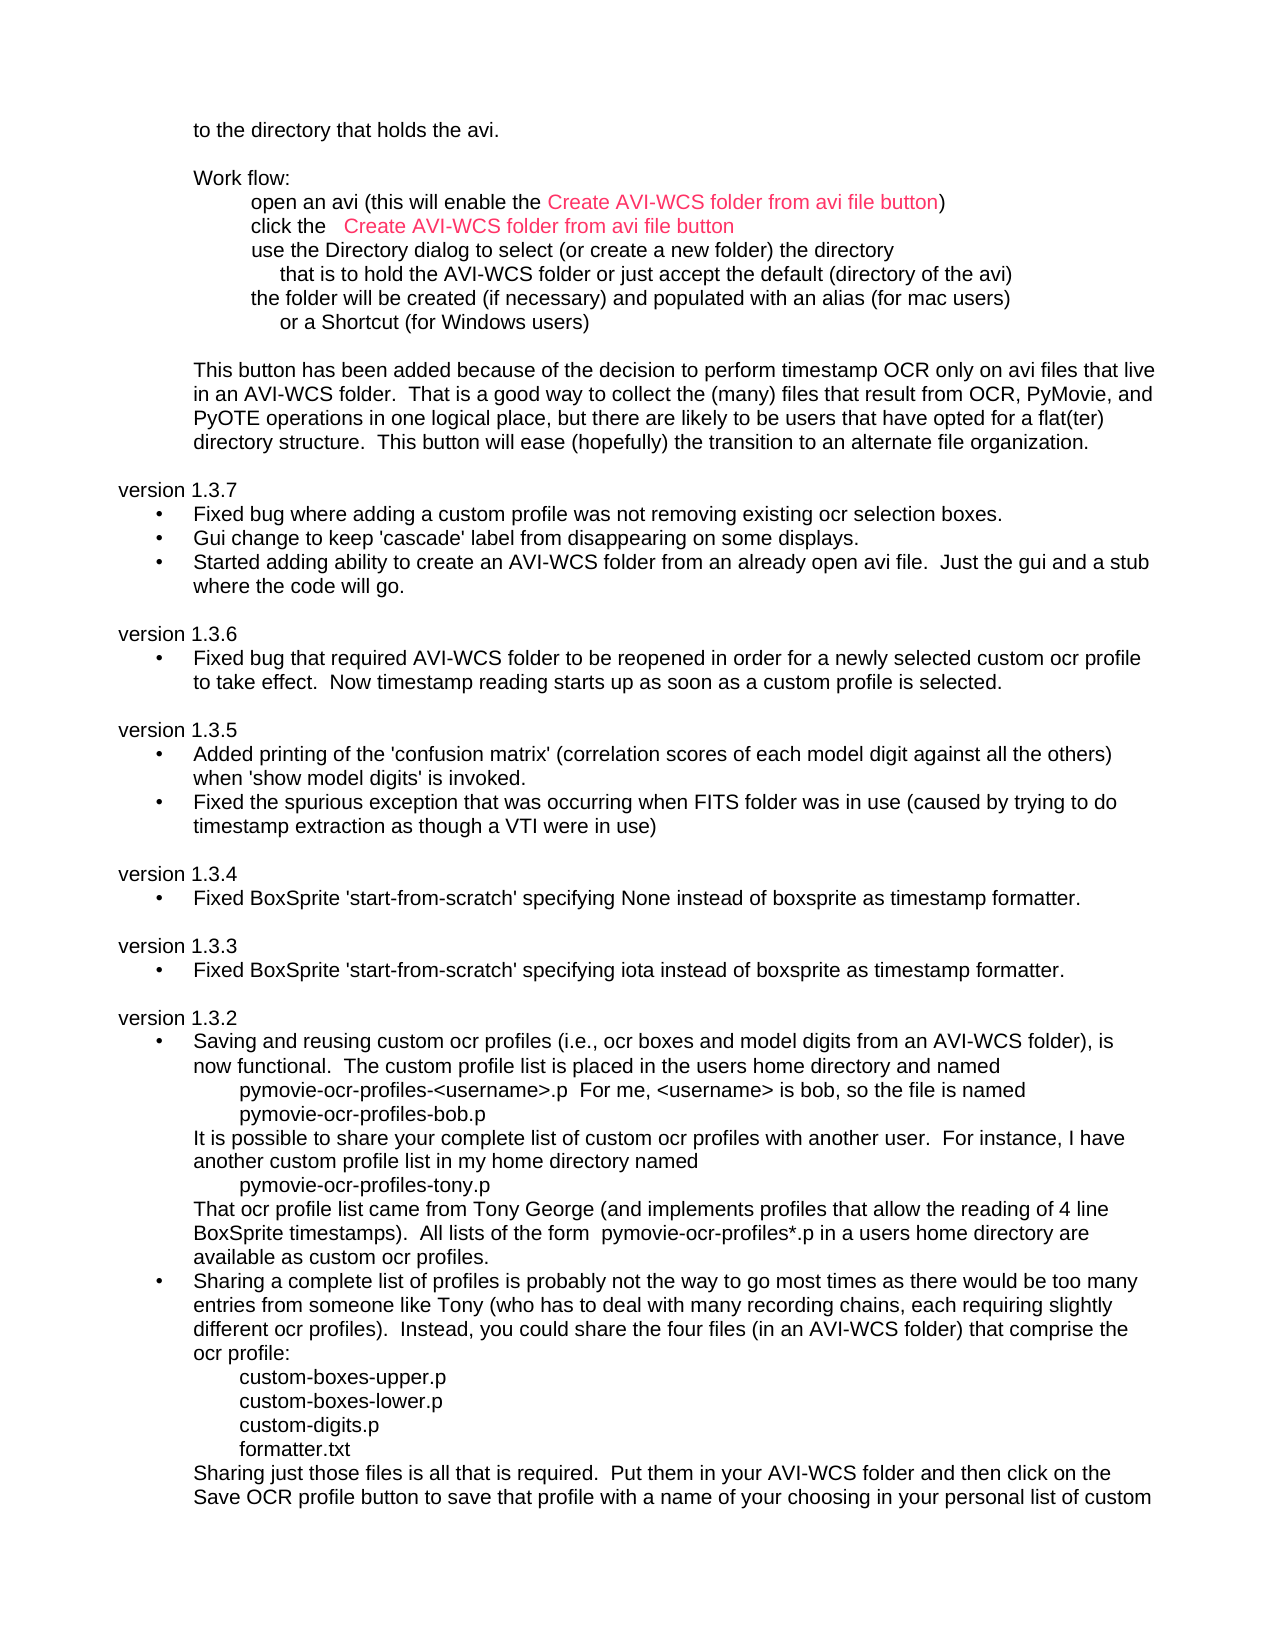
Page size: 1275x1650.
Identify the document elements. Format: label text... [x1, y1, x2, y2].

list Sharing a complete list of profiles is probably not the way to go most times as there would be too many entries from someone like Tony (who has to deal with many recording chains, each requiring slightly different ocr profiles). Instead, you could share the four files (in an AVI-WCS folder) that comprise the ocr profile: custom-boxes-upper.p custom-boxes-lower.p custom-digits.p formatter.txt Sharing just those files is all that is required. Put them in your AVI-WCS folder and then click on the Save OCR profile button to save that profile with a name of your choosing in your personal list of custom [156, 1269, 1157, 1509]
list Fixed BoxSprite 'start-from-scratch' specifying None instead of boxsprite as timestamp formatter. [156, 885, 1157, 933]
text version 1.3.7 [118, 477, 1157, 501]
list Gui change to keep 'cascade' label from disappearing on some displays. [156, 526, 1157, 549]
list Fixed bug where adding a custom profile was not removing existing ocr selection boxes. [156, 501, 1157, 526]
text version 1.3.5 [118, 717, 1157, 741]
list Saving and reusing custom ocr profiles (i.e., ocr boxes and model digits from an AVI-WCS folder), is now functional. The custom profile list is placed in the users home directory and named pymovie-ocr-profiles-<username>.p For me, <username> is bob, so the file is named pymovie-ocr-profiles-bob.p It is possible to share your complete list of custom ocr profiles with another user. For instance, I have another custom profile list in my home directory named pymovie-ocr-profiles-tony.p That ocr profile list came from Tony George (and implements profiles that allow the reading of 4 line BoxSprite timestamps). All lists of the form pymovie-ocr-profiles*.p in a users home directory are available as custom ocr profiles. [156, 1029, 1157, 1269]
list to the directory that holds the avi. Work flow: open an avi (this will enable the Create AVI-WCS folder from avi file button) click the Create AVI-WCS folder from avi file button use the Directory dialog to select (or create a new folder) the directory that is to hold the AVI-WCS folder or just accept the default (directory of the avi) the folder will be created (if necessary) and populated with an alias (for mac users) or a Shortcut (for Windows users) [156, 118, 1157, 358]
list Fixed bug that required AVI-WCS folder to be reopened in order for a newly selected custom ocr profile to take effect. Now timestamp reading starts up as soon as a custom profile is selected. [156, 646, 1157, 717]
list Started adding ability to create an AVI-WCS folder from an already open avi file. Just the gui and a stub where the code will go. [156, 549, 1157, 622]
list Added printing of the 'confusion matrix' (correlation scores of each model digit against all the others) when 'show model digits' is invoked. [156, 741, 1157, 789]
text version 1.3.6 [118, 622, 1157, 646]
text version 1.3.4 [118, 861, 1157, 885]
text version 1.3.2 [118, 1005, 1157, 1029]
list This button has been added because of the decision to perform timestamp OCR only on avi files that live in an AVI-WCS folder. That is a good way to collect the (many) files that result from OCR, PyMovie, and PyOTE operations in one logical place, but there are likely to be users that have opted for a flat(ter) directory structure. This button will ease (hopefully) the transition to an alternate file organization. [156, 358, 1157, 453]
list Fixed the spurious exception that was occurring when FITS folder was in use (caused by trying to do timestamp extraction as though a VTI were in use) [156, 789, 1157, 861]
list Fixed BoxSprite 'start-from-scratch' specifying iota instead of boxsprite as timestamp formatter. [156, 957, 1157, 1005]
text version 1.3.3 [118, 933, 1157, 957]
